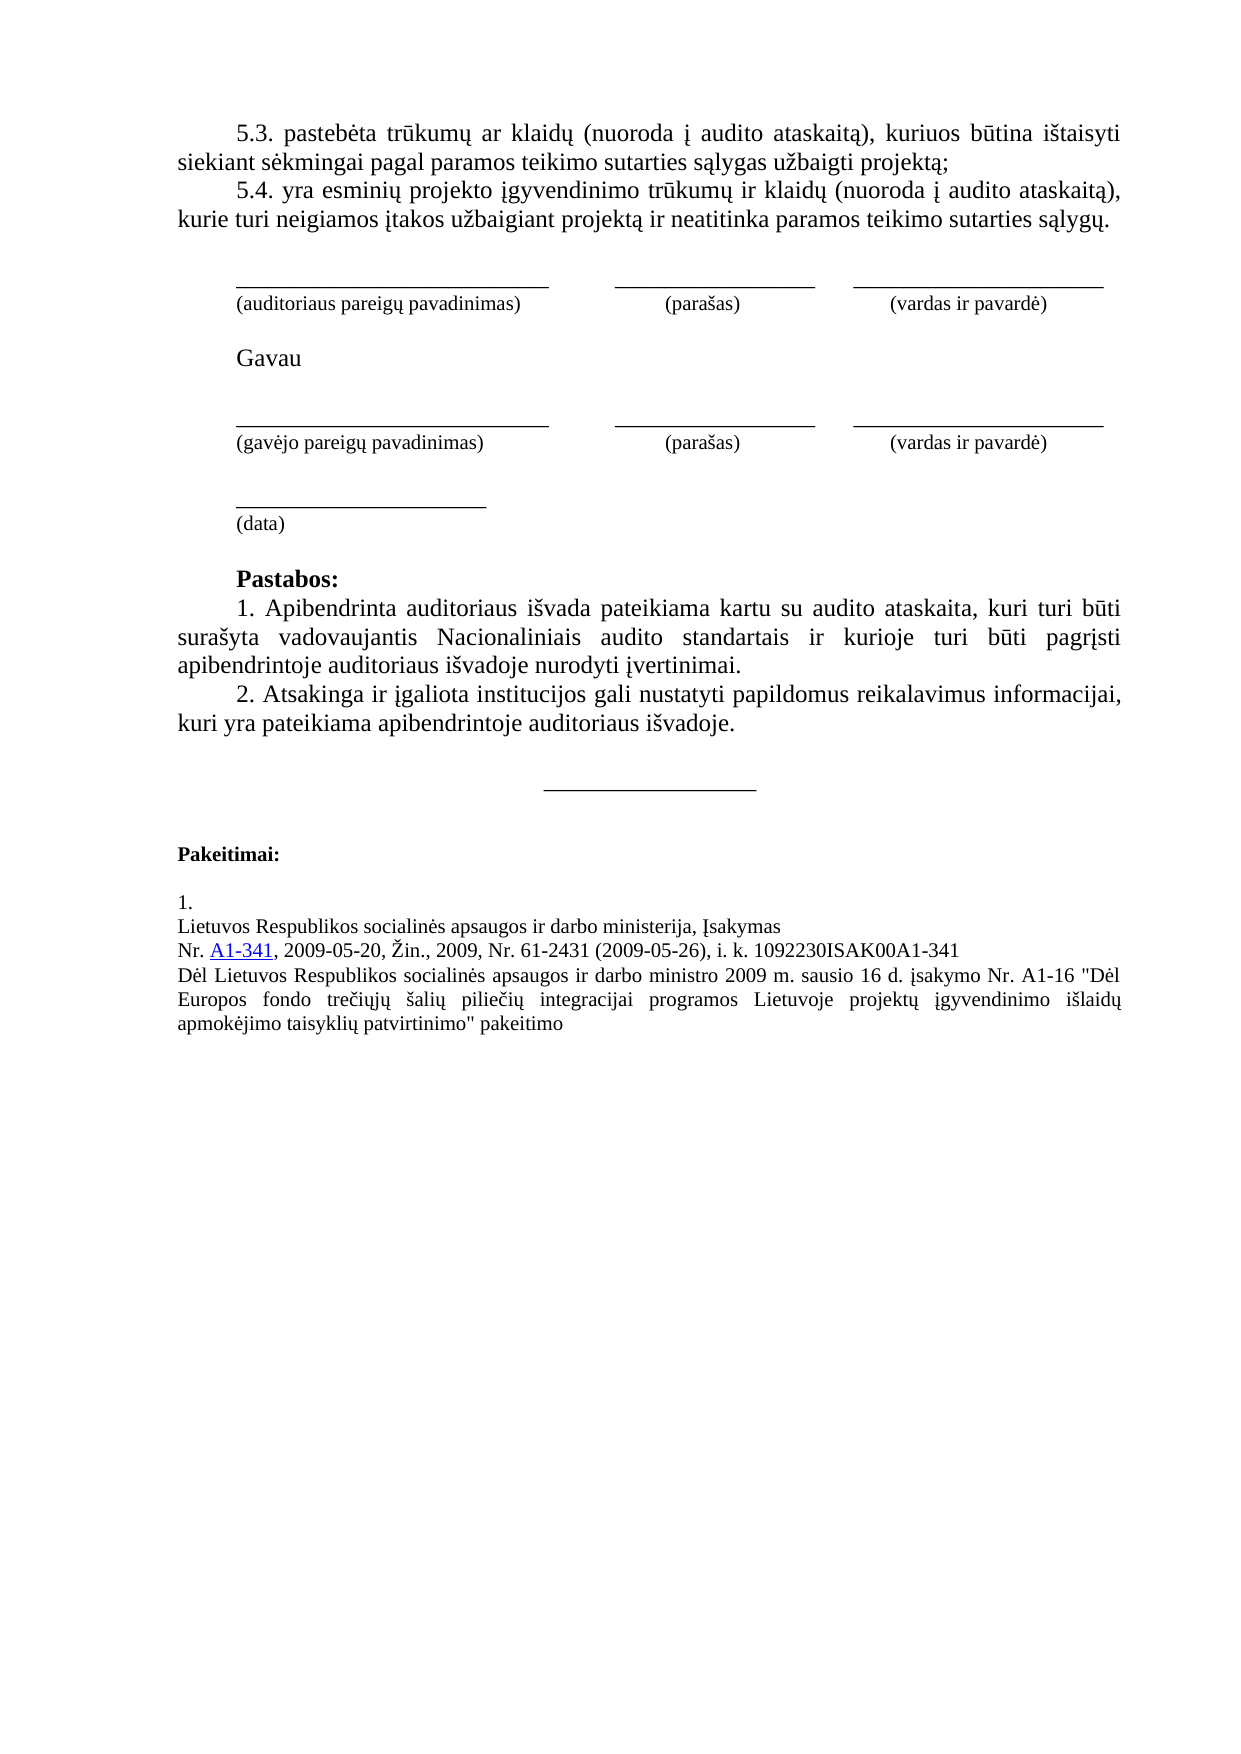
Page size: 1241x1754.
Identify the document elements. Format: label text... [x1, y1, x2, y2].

text Dėl Lietuvos Respublikos socialinės apsaugos ir darbo ministro 2009 m. sausio 16 d. įsakymo Nr. A1-16 "Dėl Europos fondo trečiųjų šalių piliečių integracijai programos Lietuvoje projektų įgyvendinimo išlaidų apmokėjimo taisyklių patvirtinimo" pakeitimo [177, 962, 1122, 1035]
text (gavėjo pareigų pavadinimas) (parašas) (vardas ir pavardė) [177, 430, 1122, 454]
text Nr. A1-341, 2009-05-20, Žin., 2009, Nr. 61-2431 (2009-05-26), i. k. 1092230ISAK00A1-341 [177, 938, 1122, 962]
text (auditoriaus pareigų pavadinimas) (parašas) (vardas ir pavardė) [177, 291, 1122, 315]
text 1. Apibendrinta auditoriaus išvada pateikiama kartu su audito ataskaita, kuri turi būti surašyta vadovaujantis Nacionaliniais audito standartais ir kurioje turi būti pagrįsti apibendrintoje auditoriaus išvadoje nurodyti įvertinimai. [177, 593, 1122, 679]
text Pakeitimai: [177, 842, 1122, 866]
text ____________________ [177, 482, 1122, 511]
text 1. [177, 890, 1122, 914]
text (data) [177, 511, 1122, 535]
text Lietuvos Respublikos socialinės apsaugos ir darbo ministerija, Įsakymas [177, 914, 1122, 938]
text 5.4. yra esminių projekto įgyvendinimo trūkumų ir klaidų (nuoroda į audito ataskaitą), kurie turi neigiamos įtakos užbaigiant projektą ir neatitinka paramos teikimo sutarties sąlygų. [177, 176, 1122, 233]
text _________________________ ________________ ____________________ [177, 401, 1122, 430]
text 5.3. pastebėta trūkumų ar klaidų (nuoroda į audito ataskaitą), kuriuos būtina ištaisyti siekiant sėkmingai pagal paramos teikimo sutarties sąlygas užbaigti projektą; [177, 118, 1122, 176]
text 2. Atsakinga ir įgaliota institucijos gali nustatyti papildomus reikalavimus informacijai, kuri yra pateikiama apibendrintoje auditoriaus išvadoje. [177, 679, 1122, 737]
text _________________________ ________________ ____________________ [177, 262, 1122, 291]
text _________________ [177, 765, 1122, 794]
text Gavau [177, 343, 1122, 372]
text Pastabos: [177, 564, 1122, 593]
